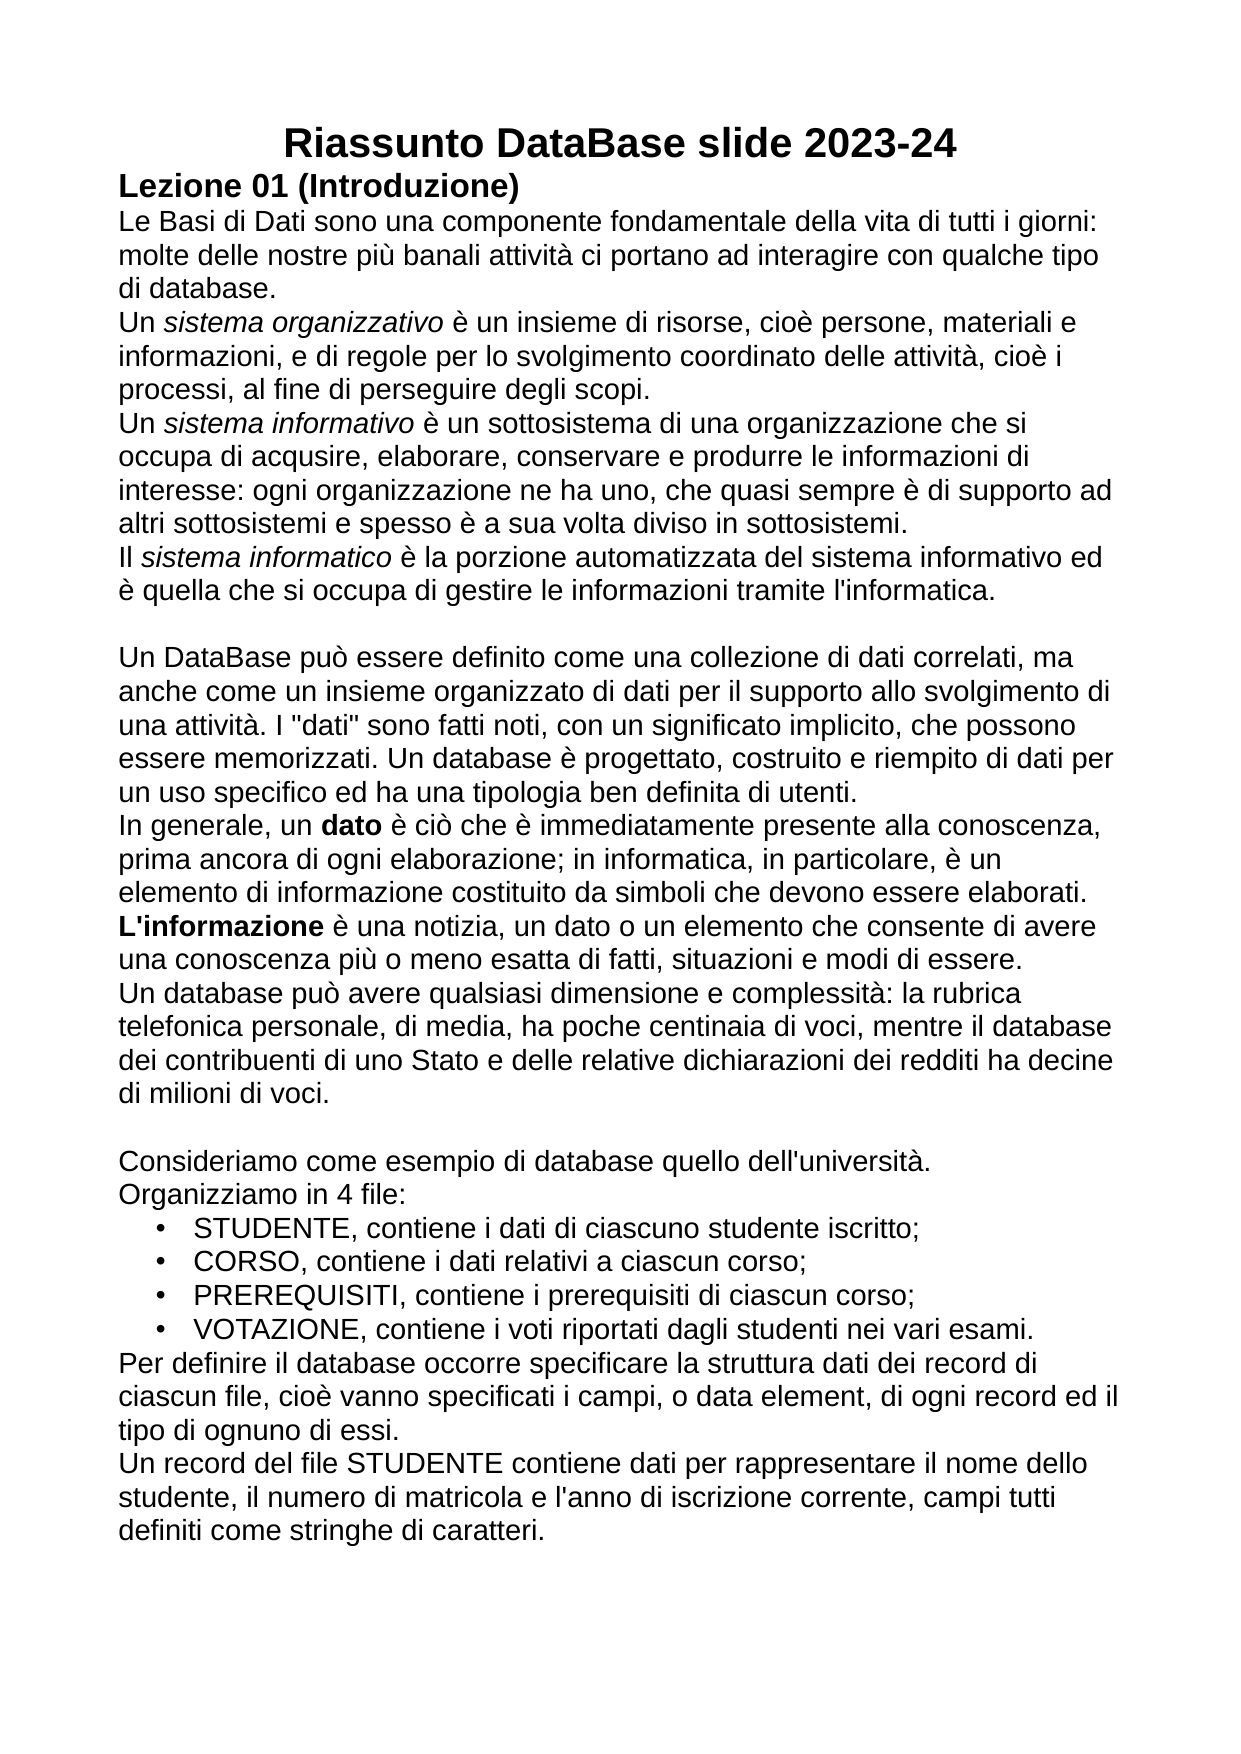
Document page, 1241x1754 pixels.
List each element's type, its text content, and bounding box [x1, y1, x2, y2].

list PREREQUISITI, contiene i prerequisiti di ciascun corso; [156, 1278, 1122, 1312]
text Per definire il database occorre specificare la struttura dati dei record di ciascun file, cioè vanno specificati i campi, o data element, di ogni record ed il tipo di ognuno di essi. [118, 1346, 1122, 1446]
text Riassunto DataBase slide 2023-24 [118, 118, 1122, 166]
text Il sistema informatico è la porzione automatizzata del sistema informativo ed è quella che si occupa di gestire le informazioni tramite l'informatica. [118, 540, 1122, 607]
text Un DataBase può essere definito come una collezione di dati correlati, ma anche come un insieme organizzato di dati per il supporto allo svolgimento di una attività. I "dati" sono fatti noti, con un significato implicito, che possono essere memorizzati. Un database è progettato, costruito e riempito di dati per un uso specifico ed ha una tipologia ben definita di utenti. [118, 641, 1122, 808]
list STUDENTE, contiene i dati di ciascuno studente iscritto; [156, 1211, 1122, 1244]
list VOTAZIONE, contiene i voti riportati dagli studenti nei vari esami. [156, 1312, 1122, 1346]
text Un database può avere qualsiasi dimensione e complessità: la rubrica telefonica personale, di media, ha poche centinaia di voci, mentre il database dei contribuenti di uno Stato e delle relative dichiarazioni dei redditi ha decine di milioni di voci. [118, 976, 1122, 1110]
text Un sistema informativo è un sottosistema di una organizzazione che si occupa di acqusire, elaborare, conservare e produrre le informazioni di interesse: ogni organizzazione ne ha uno, che quasi sempre è di supporto ad altri sottosistemi e spesso è a sua volta diviso in sottosistemi. [118, 406, 1122, 540]
text Organizziamo in 4 file: [118, 1177, 1122, 1211]
text Lezione 01 (Introduzione) [118, 166, 1122, 204]
list CORSO, contiene i dati relativi a ciascun corso; [156, 1244, 1122, 1278]
text Un record del file STUDENTE contiene dati per rappresentare il nome dello studente, il numero di matricola e l'anno di iscrizione corrente, campi tutti definiti come stringhe di caratteri. [118, 1446, 1122, 1547]
text In generale, un dato è ciò che è immediatamente presente alla conoscenza, prima ancora di ogni elaborazione; in informatica, in particolare, è un elemento di informazione costituito da simboli che devono essere elaborati. L'informazione è una notizia, un dato o un elemento che consente di avere una conoscenza più o meno esatta di fatti, situazioni e modi di essere. [118, 808, 1122, 976]
text Un sistema organizzativo è un insieme di risorse, cioè persone, materiali e informazioni, e di regole per lo svolgimento coordinato delle attività, cioè i processi, al fine di perseguire degli scopi. [118, 305, 1122, 406]
text Consideriamo come esempio di database quello dell'università. [118, 1144, 1122, 1177]
text Le Basi di Dati sono una componente fondamentale della vita di tutti i giorni: molte delle nostre più banali attività ci portano ad interagire con qualche tipo di database. [118, 204, 1122, 305]
